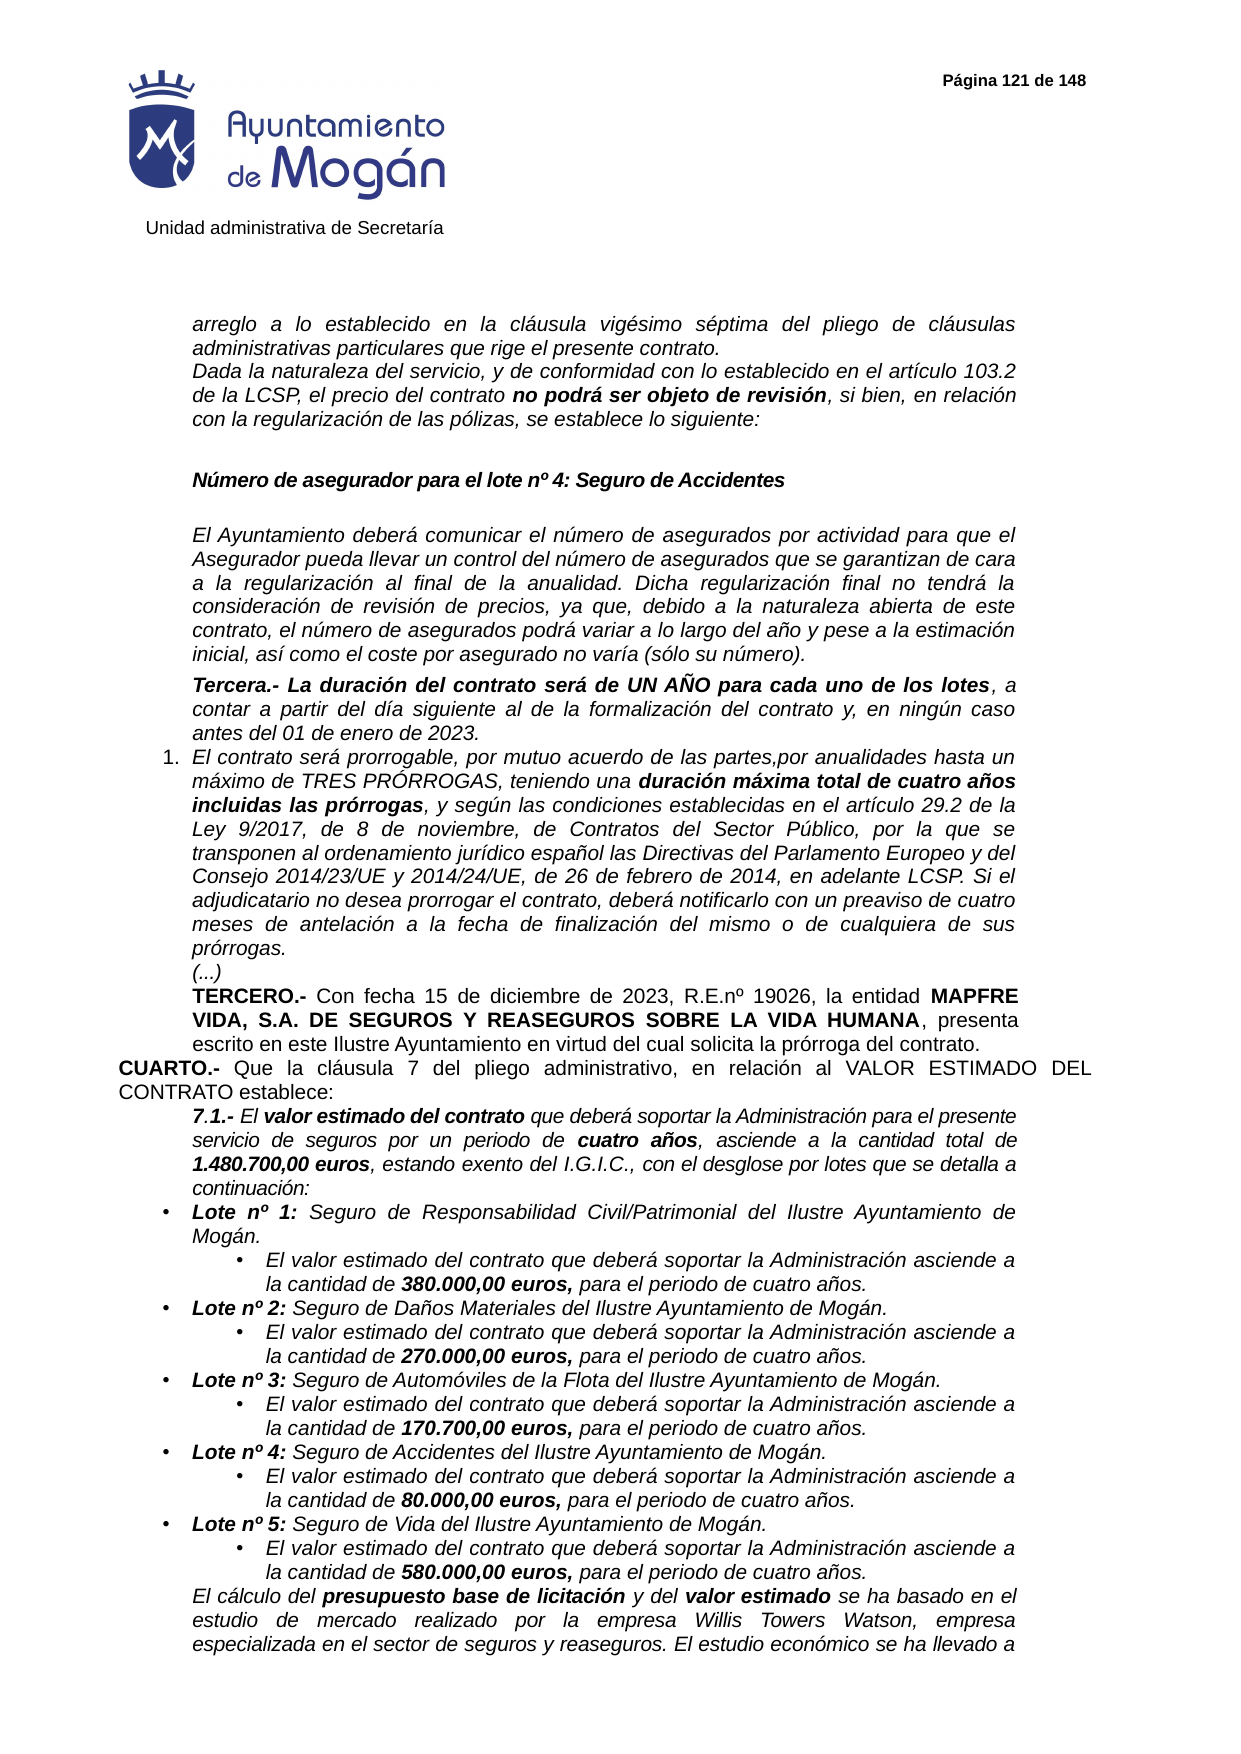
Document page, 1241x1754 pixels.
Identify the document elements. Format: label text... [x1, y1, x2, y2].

text Dada la naturaleza del servicio, y de conformidad con lo establecido en el artículo 103.2 de la LCSP, el precio del contrato no podrá ser objeto de revisión, si bien, en relación con la regularización de las pólizas, se establece lo siguiente: [192, 359, 1019, 431]
text (...) [192, 960, 1019, 984]
list El contrato será prorrogable, por mutuo acuerdo de las partes,por anualidades hasta un máximo de TRES PRÓRROGAS, teniendo una duración máxima total de cuatro años incluidas las prórrogas, y según las condiciones establecidas en el artículo 29.2 de la Ley 9/2017, de 8 de noviembre, de Contratos del Sector Público, por la que se transponen al ordenamiento jurídico español las Directivas del Parlamento Europeo y del Consejo 2014/23/UE y 2014/24/UE, de 26 de febrero de 2014, en adelante LCSP. Si el adjudicatario no desea prorrogar el contrato, deberá notificarlo con un preaviso de cuatro meses de antelación a la fecha de finalización del mismo o de cualquiera de sus prórrogas. [162, 744, 1019, 960]
text TERCERO.- Con fecha 15 de diciembre de 2023, R.E.nº 19026, la entidad MAPFRE VIDA, S.A. DE SEGUROS Y REASEGUROS SOBRE LA VIDA HUMANA, presenta escrito en este Ilustre Ayuntamiento en virtud del cual solicita la prórroga del contrato. [192, 984, 1019, 1056]
list El valor estimado del contrato que deberá soportar la Administración asciende a la cantidad de 80.000,00 euros, para el periodo de cuatro años. [236, 1464, 1019, 1512]
text arreglo a lo establecido en la cláusula vigésimo séptima del pliego de cláusulas administrativas particulares que rige el presente contrato. [192, 311, 1019, 359]
text Número de asegurador para el lote nº 4: Seguro de Accidentes [192, 468, 1019, 492]
text Tercera.- La duración del contrato será de UN AÑO para cada uno de los lotes, a contar a partir del día siguiente al de la formalización del contrato y, en ningún caso antes del 01 de enero de 2023. [192, 673, 1019, 744]
text El Ayuntamiento deberá comunicar el número de asegurados por actividad para que el Asegurador pueda llevar un control del número de asegurados que se garantizan de cara a la regularización al final de la anualidad. Dicha regularización final no tendrá la consideración de revisión de precios, ya que, debido a la naturaleza abierta de este contrato, el número de asegurados podrá variar a lo largo del año y pese a la estimación inicial, así como el coste por asegurado no varía (sólo su número). [192, 522, 1019, 666]
text 7.1.- El valor estimado del contrato que deberá soportar la Administración para el presente servicio de seguros por un periodo de cuatro años, asciende a la cantidad total de 1.480.700,00 euros, estando exento del I.G.I.C., con el desglose por lotes que se detalla a continuación: [192, 1104, 1019, 1200]
list El valor estimado del contrato que deberá soportar la Administración asciende a la cantidad de 380.000,00 euros, para el periodo de cuatro años. [236, 1248, 1019, 1296]
list Lote nº 1: Seguro de Responsabilidad Civil/Patrimonial del Ilustre Ayuntamiento de Mogán. [162, 1200, 1019, 1248]
list El valor estimado del contrato que deberá soportar la Administración asciende a la cantidad de 170.700,00 euros, para el periodo de cuatro años. [236, 1392, 1019, 1440]
text El cálculo del presupuesto base de licitación y del valor estimado se ha basado en el estudio de mercado realizado por la empresa Willis Towers Watson, empresa especializada en el sector de seguros y reaseguros. El estudio económico se ha llevado a [192, 1584, 1019, 1656]
text CUARTO.- Que la cláusula 7 del pliego administrativo, en relación al VALOR ESTIMADO DEL CONTRATO establece: [118, 1056, 1092, 1104]
list El valor estimado del contrato que deberá soportar la Administración asciende a la cantidad de 270.000,00 euros, para el periodo de cuatro años. [236, 1320, 1019, 1368]
list El valor estimado del contrato que deberá soportar la Administración asciende a la cantidad de 580.000,00 euros, para el periodo de cuatro años. [236, 1536, 1019, 1584]
list Lote nº 5: Seguro de Vida del Ilustre Ayuntamiento de Mogán. [162, 1512, 1019, 1536]
picture [128, 70, 445, 206]
list Lote nº 4: Seguro de Accidentes del Ilustre Ayuntamiento de Mogán. [162, 1440, 1019, 1464]
list Lote nº 3: Seguro de Automóviles de la Flota del Ilustre Ayuntamiento de Mogán. [162, 1368, 1019, 1392]
list Lote nº 2: Seguro de Daños Materiales del Ilustre Ayuntamiento de Mogán. [162, 1296, 1019, 1320]
